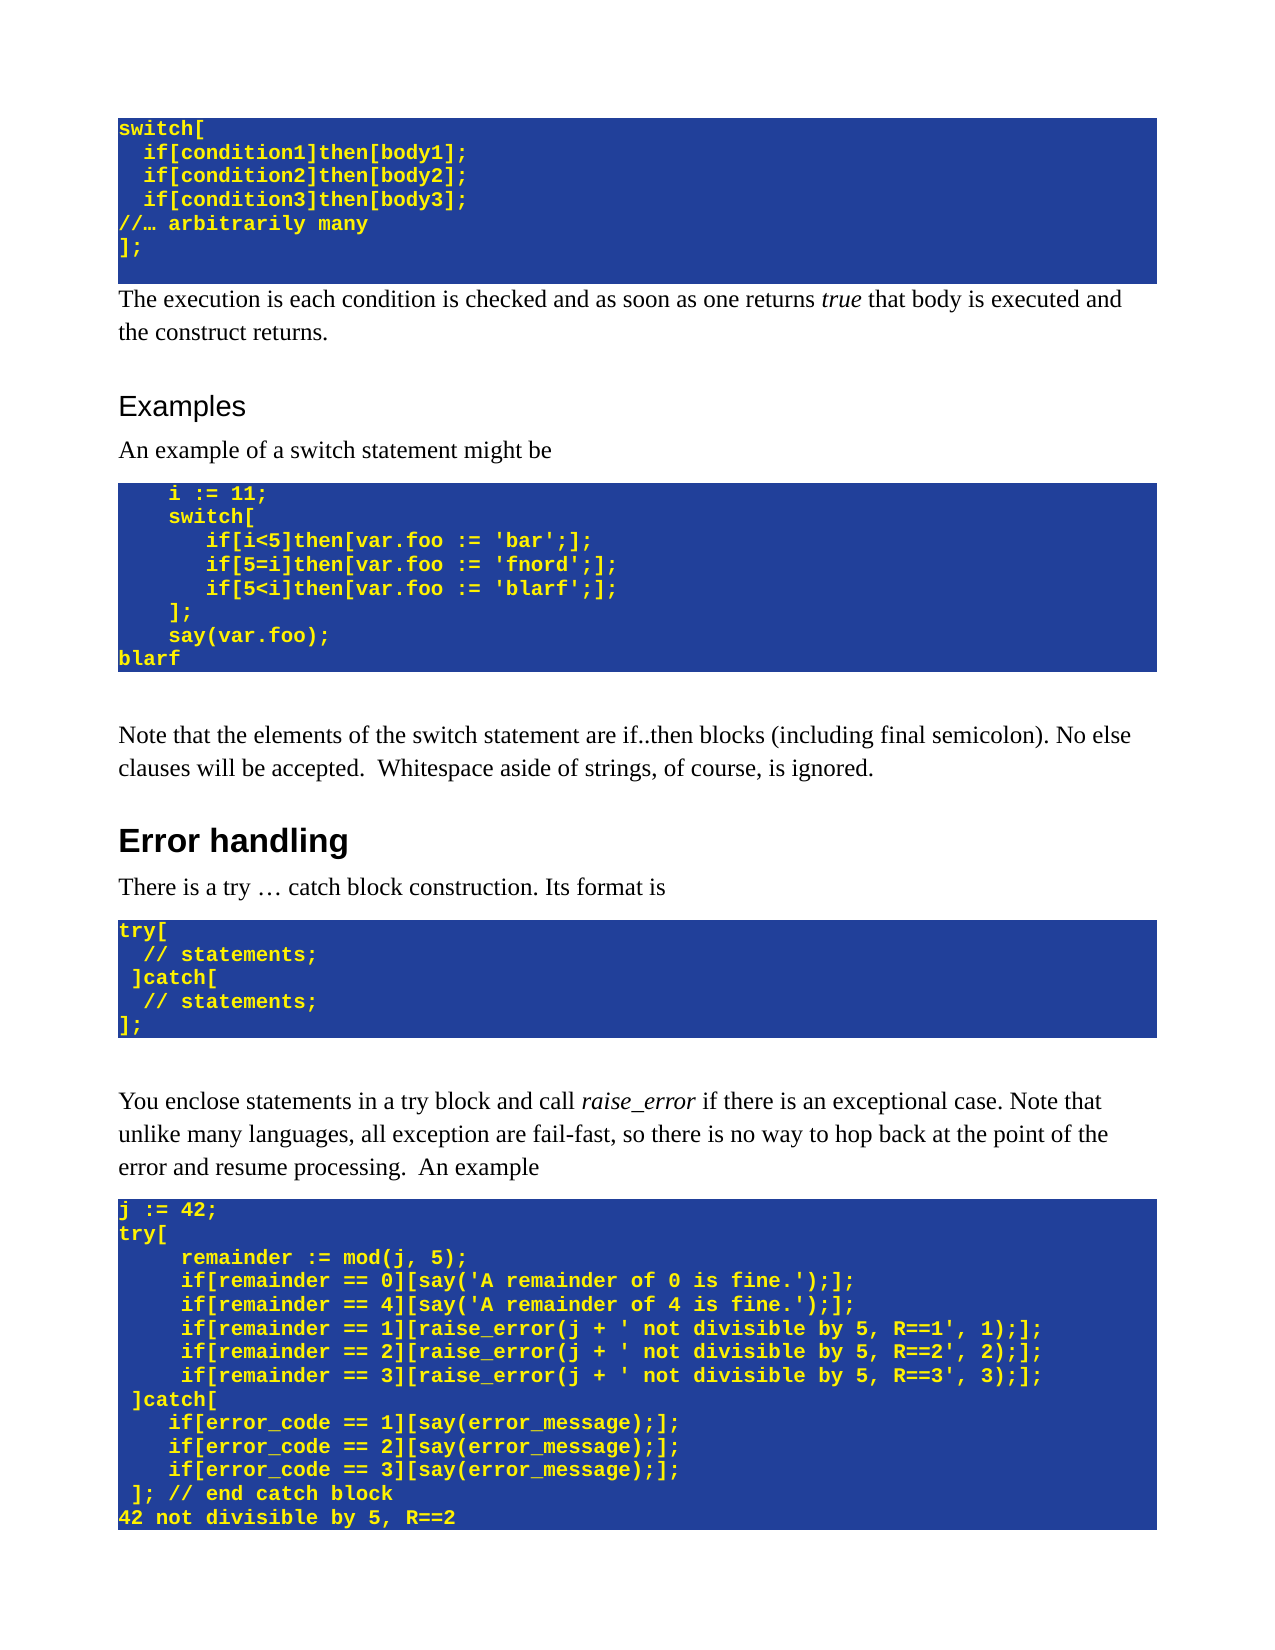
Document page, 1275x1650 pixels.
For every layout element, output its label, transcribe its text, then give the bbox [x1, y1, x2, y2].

text if[condition2]then[body2]; [118, 165, 1157, 189]
text if[remainder == 4][say('A remainder of 4 is fine.');]; [118, 1294, 1157, 1318]
text try[ [118, 1223, 1157, 1247]
text remainder := mod(j, 5); [118, 1247, 1157, 1270]
text if[condition3]then[body3]; [118, 189, 1157, 213]
text ]; // end catch block [118, 1483, 1157, 1507]
text if[error_code == 2][say(error_message);]; [118, 1436, 1157, 1459]
text if[condition1]then[body1]; [118, 142, 1157, 165]
text if[remainder == 2][raise_error(j + ' not divisible by 5, R==2', 2);]; [118, 1341, 1157, 1365]
text The execution is each condition is checked and as soon as one returns true that body is executed and the construct returns. [118, 284, 1157, 345]
text if[i<5]then[var.foo := 'bar';]; [118, 530, 1157, 554]
text //… arbitrarily many [118, 213, 1157, 236]
text j := 42; [118, 1199, 1157, 1223]
text You enclose statements in a try block and call raise_error if there is an exceptional case. Note that unlike many languages, all exception are fail-fast, so there is no way to hop back at the point of the error and resume processing. An example [118, 1086, 1157, 1181]
text 42 not divisible by 5, R==2 [118, 1507, 1157, 1530]
text switch[ [118, 118, 1157, 142]
text if[error_code == 3][say(error_message);]; [118, 1459, 1157, 1483]
text if[remainder == 3][raise_error(j + ' not divisible by 5, R==3', 3);]; [118, 1365, 1157, 1388]
subtitle Error handling [118, 821, 1157, 860]
text ]; [118, 1014, 1157, 1038]
text if[5<i]then[var.foo := 'blarf';]; [118, 577, 1157, 601]
text ]; [118, 236, 1157, 260]
text ]; [118, 601, 1157, 625]
subtitle Examples [118, 389, 1157, 423]
text switch[ [118, 507, 1157, 530]
text i := 11; [118, 483, 1157, 507]
text // statements; [118, 943, 1157, 967]
text ]catch[ [118, 1388, 1157, 1412]
text ]catch[ [118, 967, 1157, 991]
text blarf [118, 648, 1157, 672]
text An example of a switch statement might be [118, 435, 1157, 464]
text if[5=i]then[var.foo := 'fnord';]; [118, 554, 1157, 577]
text if[remainder == 0][say('A remainder of 0 is fine.');]; [118, 1270, 1157, 1294]
text say(var.foo); [118, 625, 1157, 648]
text if[error_code == 1][say(error_message);]; [118, 1412, 1157, 1436]
text There is a try … catch block construction. Its format is [118, 872, 1157, 901]
text Note that the elements of the switch statement are if..then blocks (including final semicolon). No else clauses will be accepted. Whitespace aside of strings, of course, is ignored. [118, 720, 1157, 781]
text // statements; [118, 991, 1157, 1014]
text if[remainder == 1][raise_error(j + ' not divisible by 5, R==1', 1);]; [118, 1318, 1157, 1341]
text try[ [118, 920, 1157, 943]
